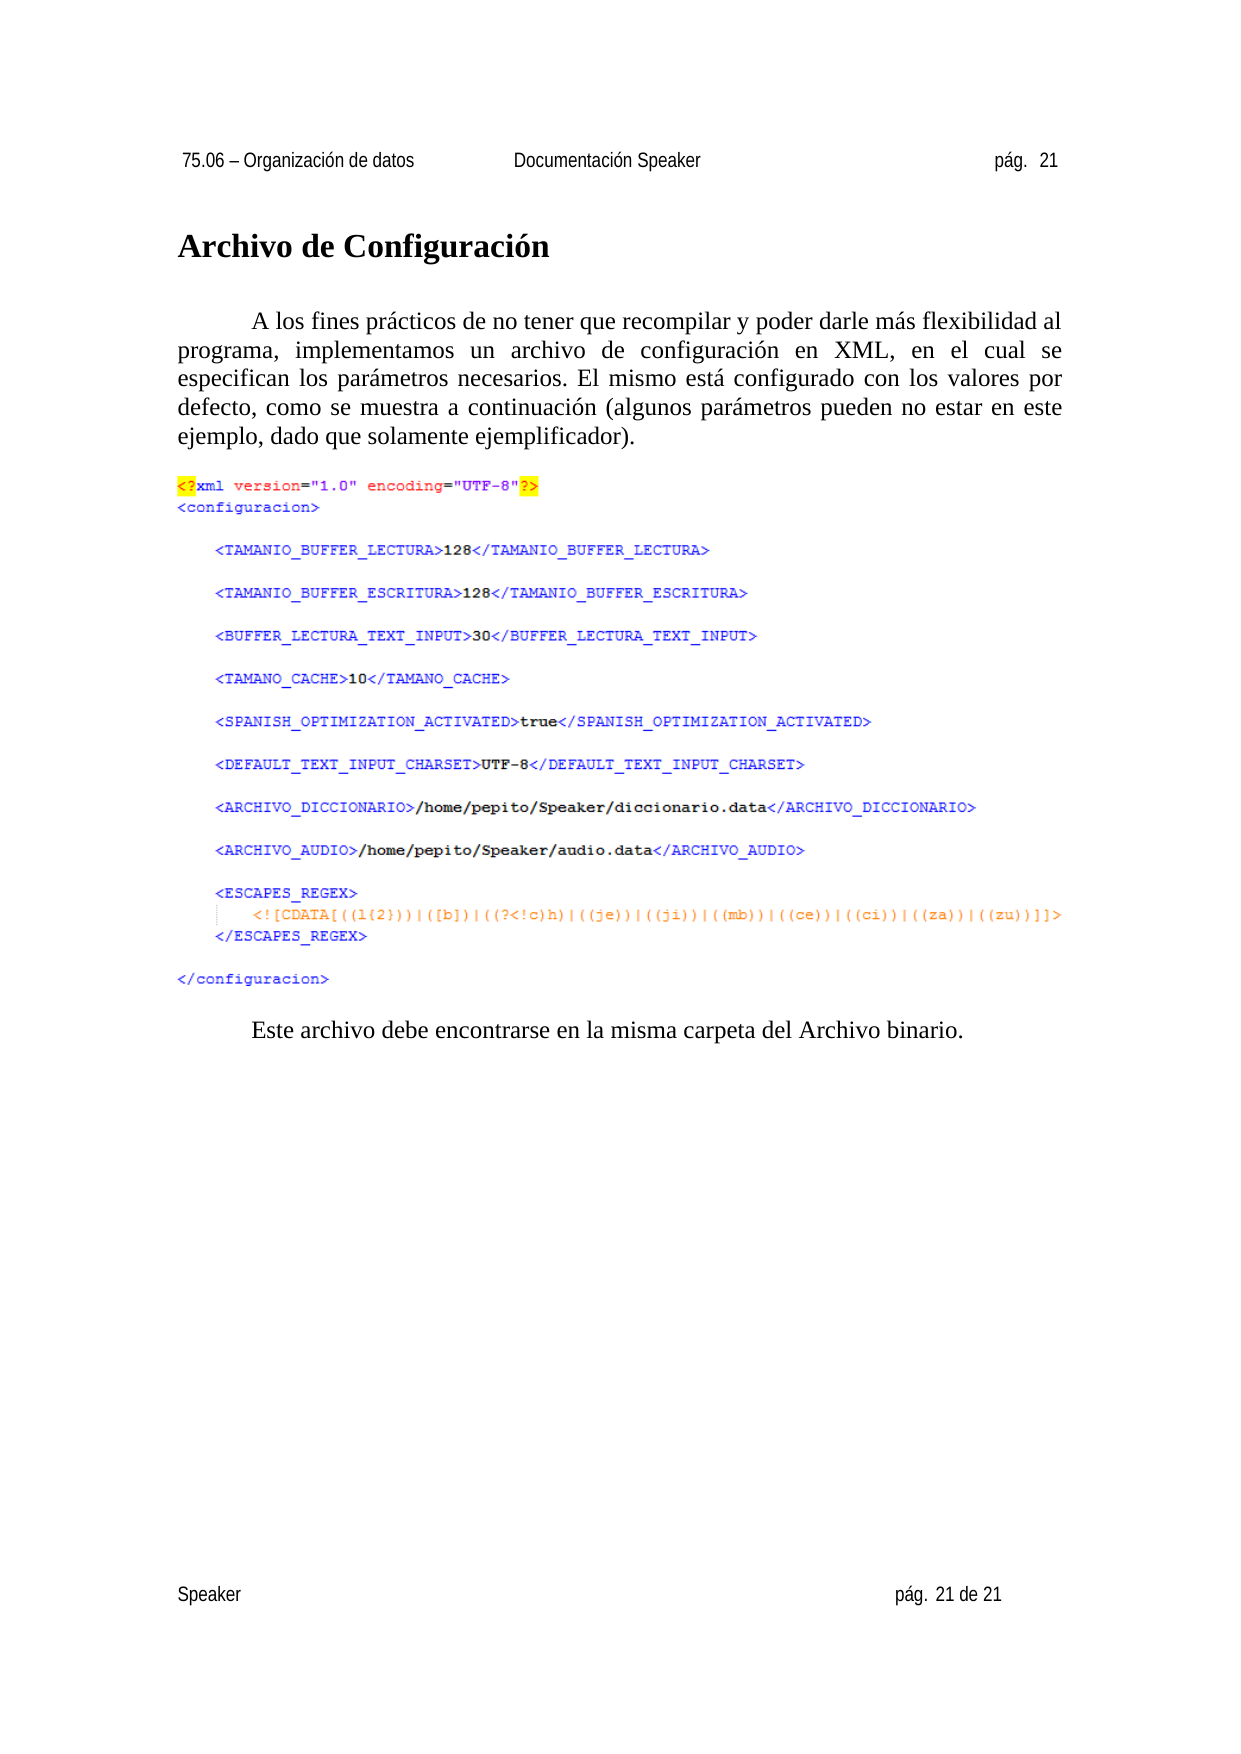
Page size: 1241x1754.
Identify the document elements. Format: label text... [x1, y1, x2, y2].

picture [177, 476, 1063, 986]
text Este archivo debe encontrarse en la misma carpeta del Archivo binario. [177, 1015, 1063, 1043]
subtitle Archivo de Configuración [177, 226, 1063, 265]
text A los fines prácticos de no tener que recompilar y poder darle más flexibilidad al programa, implementamos un archivo de configuración en XML, en el cual se especifican los parámetros necesarios. El mismo está configurado con los valores por defecto, como se muestra a continuación (algunos parámetros pueden no estar en este ejemplo, dado que solamente ejemplificador). [177, 306, 1063, 450]
